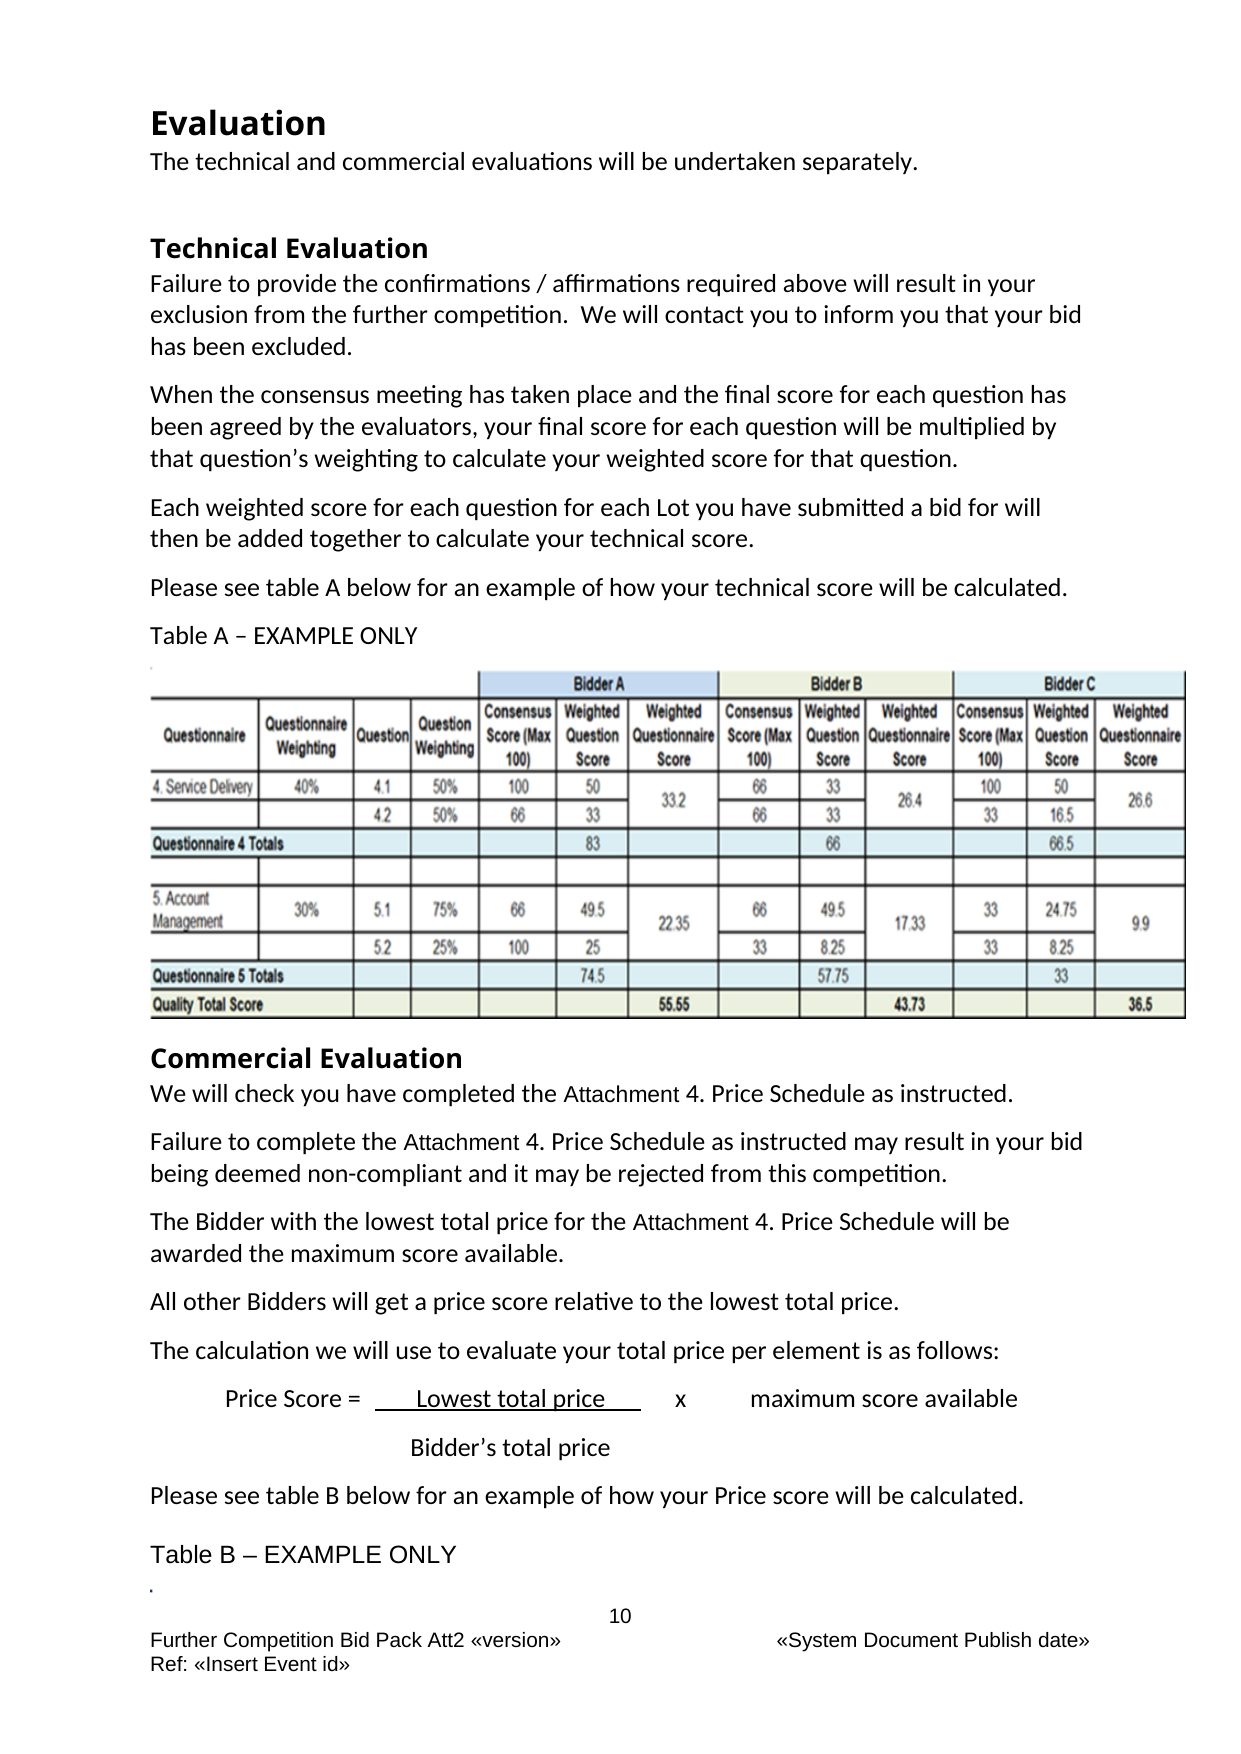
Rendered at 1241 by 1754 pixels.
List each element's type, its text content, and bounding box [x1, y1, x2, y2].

text Please see table A below for an example of how your technical score will be calculated. [150, 571, 1090, 603]
subtitle Commercial Evaluation [150, 1040, 1090, 1077]
subtitle Technical Evaluation [150, 230, 1090, 267]
text Please see table B below for an example of how your Price score will be calculated. [150, 1479, 1090, 1511]
text Each weighted score for each question for each Lot you have submitted a bid for will then be added together to calculate your technical score. [150, 491, 1090, 554]
text The technical and commercial evaluations will be undertaken separately. [150, 145, 1090, 209]
text Failure to complete the Attachment 4. Price Schedule as instructed may result in your bid being deemed non-compliant and it may be rejected from this competition. [150, 1125, 1090, 1189]
text The Bidder with the lowest total price for the Attachment 4. Price Schedule will be awarded the maximum score available. [150, 1205, 1090, 1269]
text Table B – EXAMPLE ONLY [150, 1540, 1084, 1569]
text When the consensus meeting has taken place and the final score for each question has been agreed by the evaluators, your final score for each question will be multiplied by that question’s weighting to calculate your weighted score for that question. [150, 379, 1090, 474]
text Price Score = Lowest total price x maximum score available [225, 1382, 1090, 1414]
text Bidder’s total price [150, 1431, 1090, 1463]
picture [150, 667, 1186, 1019]
text Table A – EXAMPLE ONLY [150, 619, 1090, 651]
text The calculation we will use to evaluate your total price per element is as follows: [150, 1334, 1090, 1366]
text Failure to provide the confirmations / affirmations required above will result in your exclusion from the further competition. We will contact you to inform you that your bid has been excluded. [150, 267, 1090, 362]
text All other Bidders will get a price score relative to the lowest total price. [150, 1286, 1090, 1317]
subtitle Evaluation [150, 100, 1090, 145]
text We will check you have completed the Attachment 4. Price Schedule as instructed. [150, 1077, 1090, 1108]
